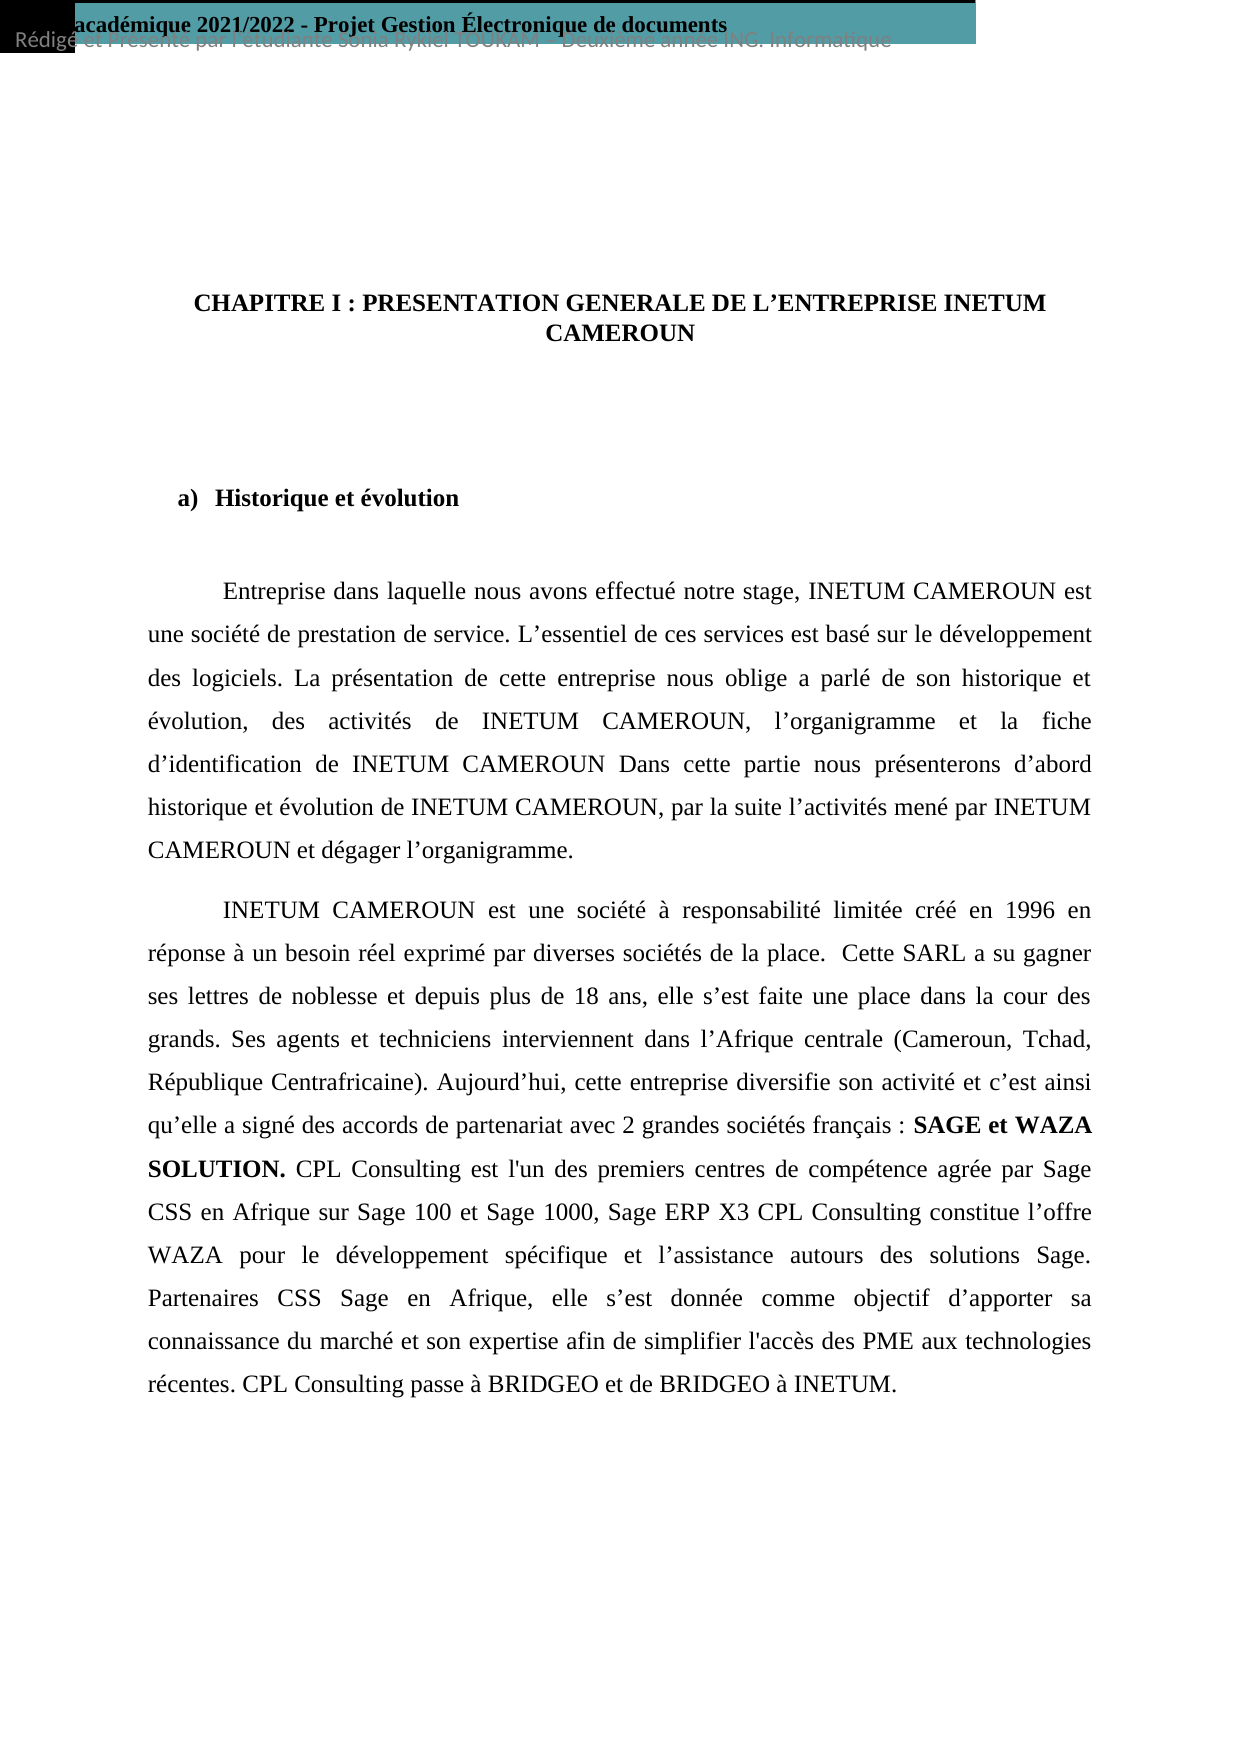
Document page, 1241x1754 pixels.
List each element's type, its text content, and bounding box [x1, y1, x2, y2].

text INETUM CAMEROUN est une société à responsabilité limitée créé en 1996 en réponse à un besoin réel exprimé par diverses sociétés de la place. Cette SARL a su gagner ses lettres de noblesse et depuis plus de 18 ans, elle s’est faite une place dans la cour des grands. Ses agents et techniciens interviennent dans l’Afrique centrale (Cameroun, Tchad, République Centrafricaine). Aujourd’hui, cette entreprise diversifie son activité et c’est ainsi qu’elle a signé des accords de partenariat avec 2 grandes sociétés français : SAGE et WAZA SOLUTION. CPL Consulting est l'un des premiers centres de compétence agrée par Sage CSS en Afrique sur Sage 100 et Sage 1000, Sage ERP X3 CPL Consulting constitue l’offre WAZA pour le développement spécifique et l’assistance autours des solutions Sage. Partenaires CSS Sage en Afrique, elle s’est donnée comme objectif d’apporter sa connaissance du marché et son expertise afin de simplifier l'accès des PME aux technologies récentes. CPL Consulting passe à BRIDGEO et de BRIDGEO à INETUM. [148, 895, 1093, 1398]
text CHAPITRE I : PRESENTATION GENERALE DE L’ENTREPRISE INETUM CAMEROUN [148, 288, 1093, 347]
subtitle Historique et évolution [177, 483, 1093, 512]
text Entreprise dans laquelle nous avons effectué notre stage, INETUM CAMEROUN est une société de prestation de service. L’essentiel de ces services est basé sur le développement des logiciels. La présentation de cette entreprise nous oblige a parlé de son historique et évolution, des activités de INETUM CAMEROUN, l’organigramme et la fiche d’identification de INETUM CAMEROUN Dans cette partie nous présenterons d’abord historique et évolution de INETUM CAMEROUN, par la suite l’activités mené par INETUM CAMEROUN et dégager l’organigramme. [148, 576, 1093, 864]
